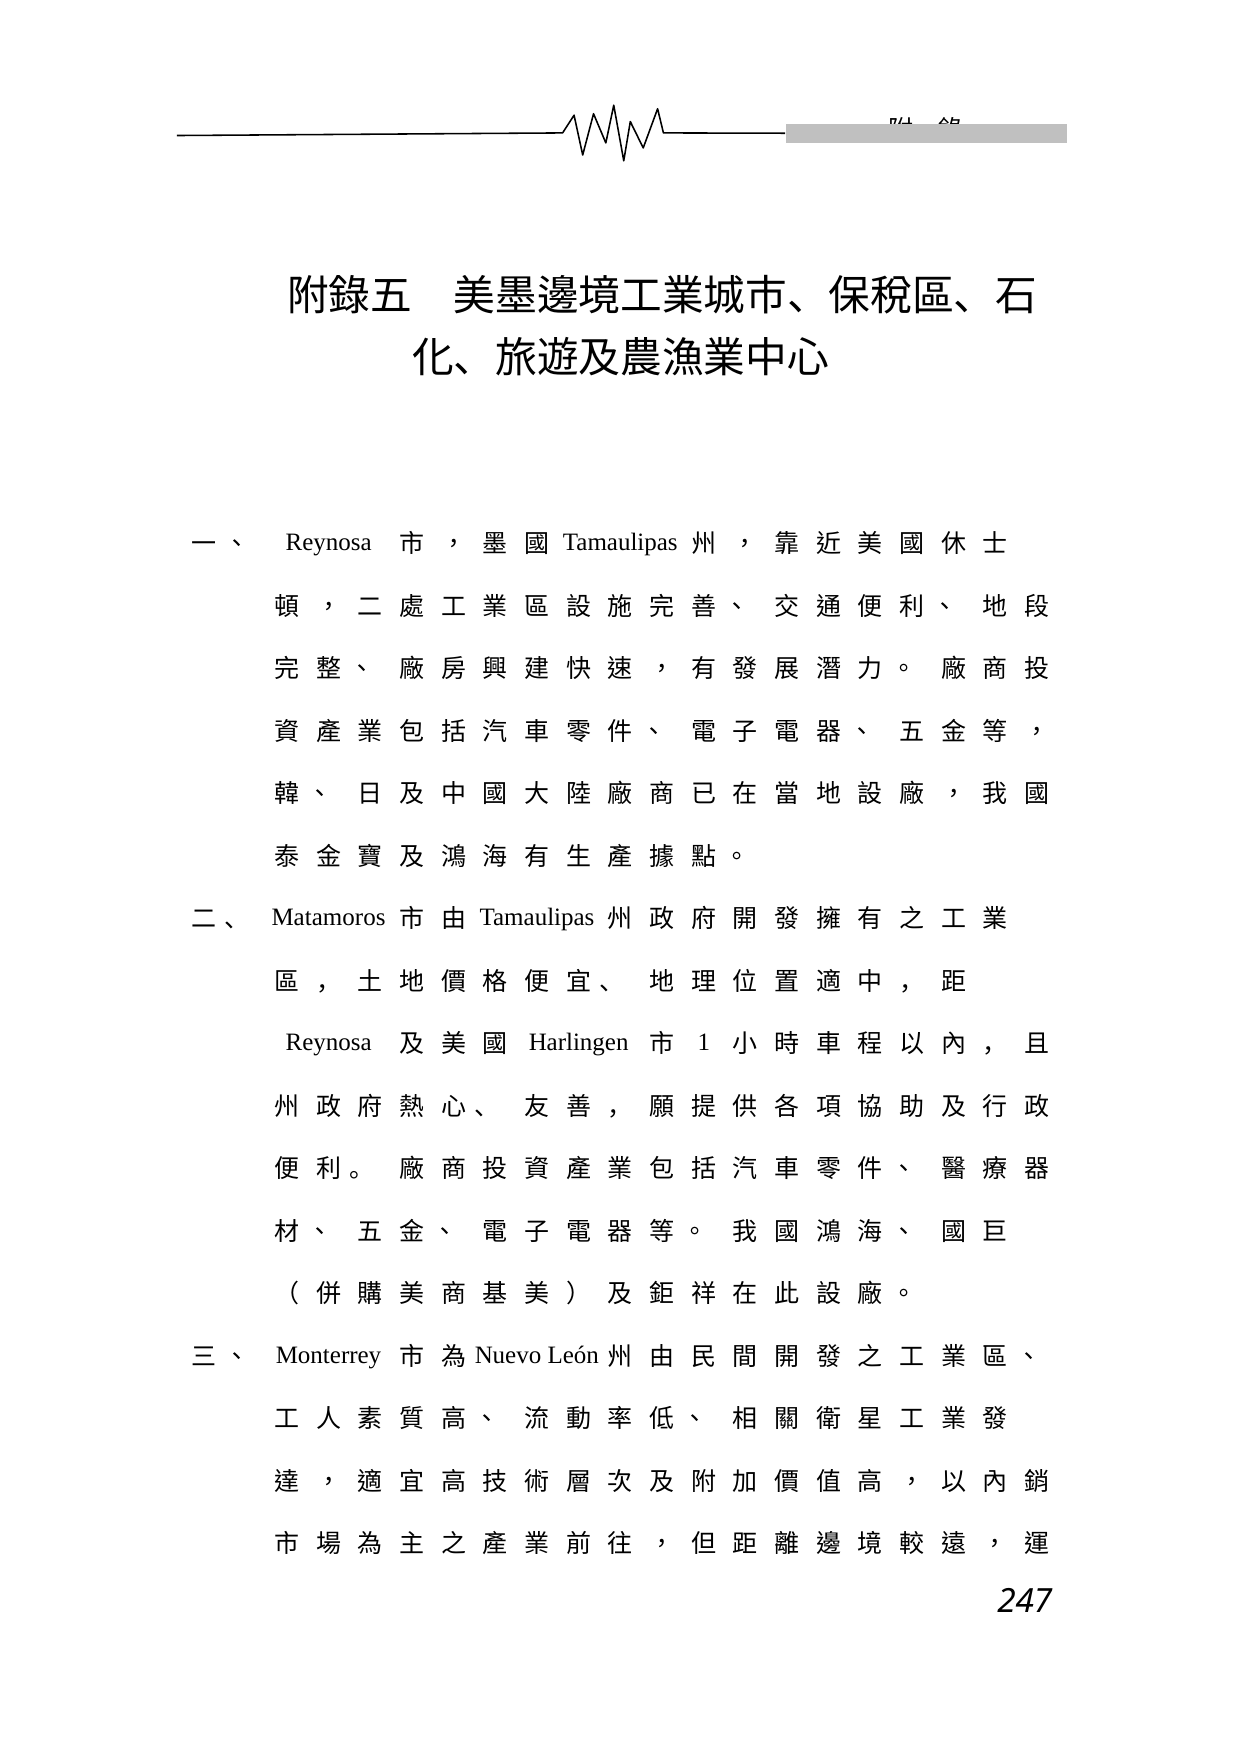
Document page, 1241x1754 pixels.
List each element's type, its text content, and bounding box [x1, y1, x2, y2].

text 二、Matamoros市由Tamaulipas州政府開發擁有之工業區，土地價格便宜、地理位置適中，距Reynosa及美國Harlingen市1小時車程以內，且州政府熱心、友善，願提供各項協助及行政便利。廠商投資產業包括汽車零件、醫療器材、五金、電子電器等。我國鴻海、國巨（併購美商基美）及鉅祥在此設廠。 [183, 875, 1058, 1313]
text 三、Monterrey市為Nuevo León州由民間開發之工業區、工人素質高、流動率低、相關衛星工業發達，適宜高技術層次及附加價值高，以內銷市場為主之產業前往，但距離邊境較遠，運 [183, 1313, 1058, 1563]
text 附錄五 美墨邊境工業城市、保稅區、石化、旅遊及農漁業中心 [183, 250, 1058, 375]
text 一、Reynosa市，墨國Tamaulipas州，靠近美國休士頓，二處工業區設施完善、交通便利、地段完整、廠房興建快速，有發展潛力。廠商投資產業包括汽車零件、電子電器、五金等，韓、日及中國大陸廠商已在當地設廠，我國泰金寶及鴻海有生產據點。 [183, 500, 1058, 875]
